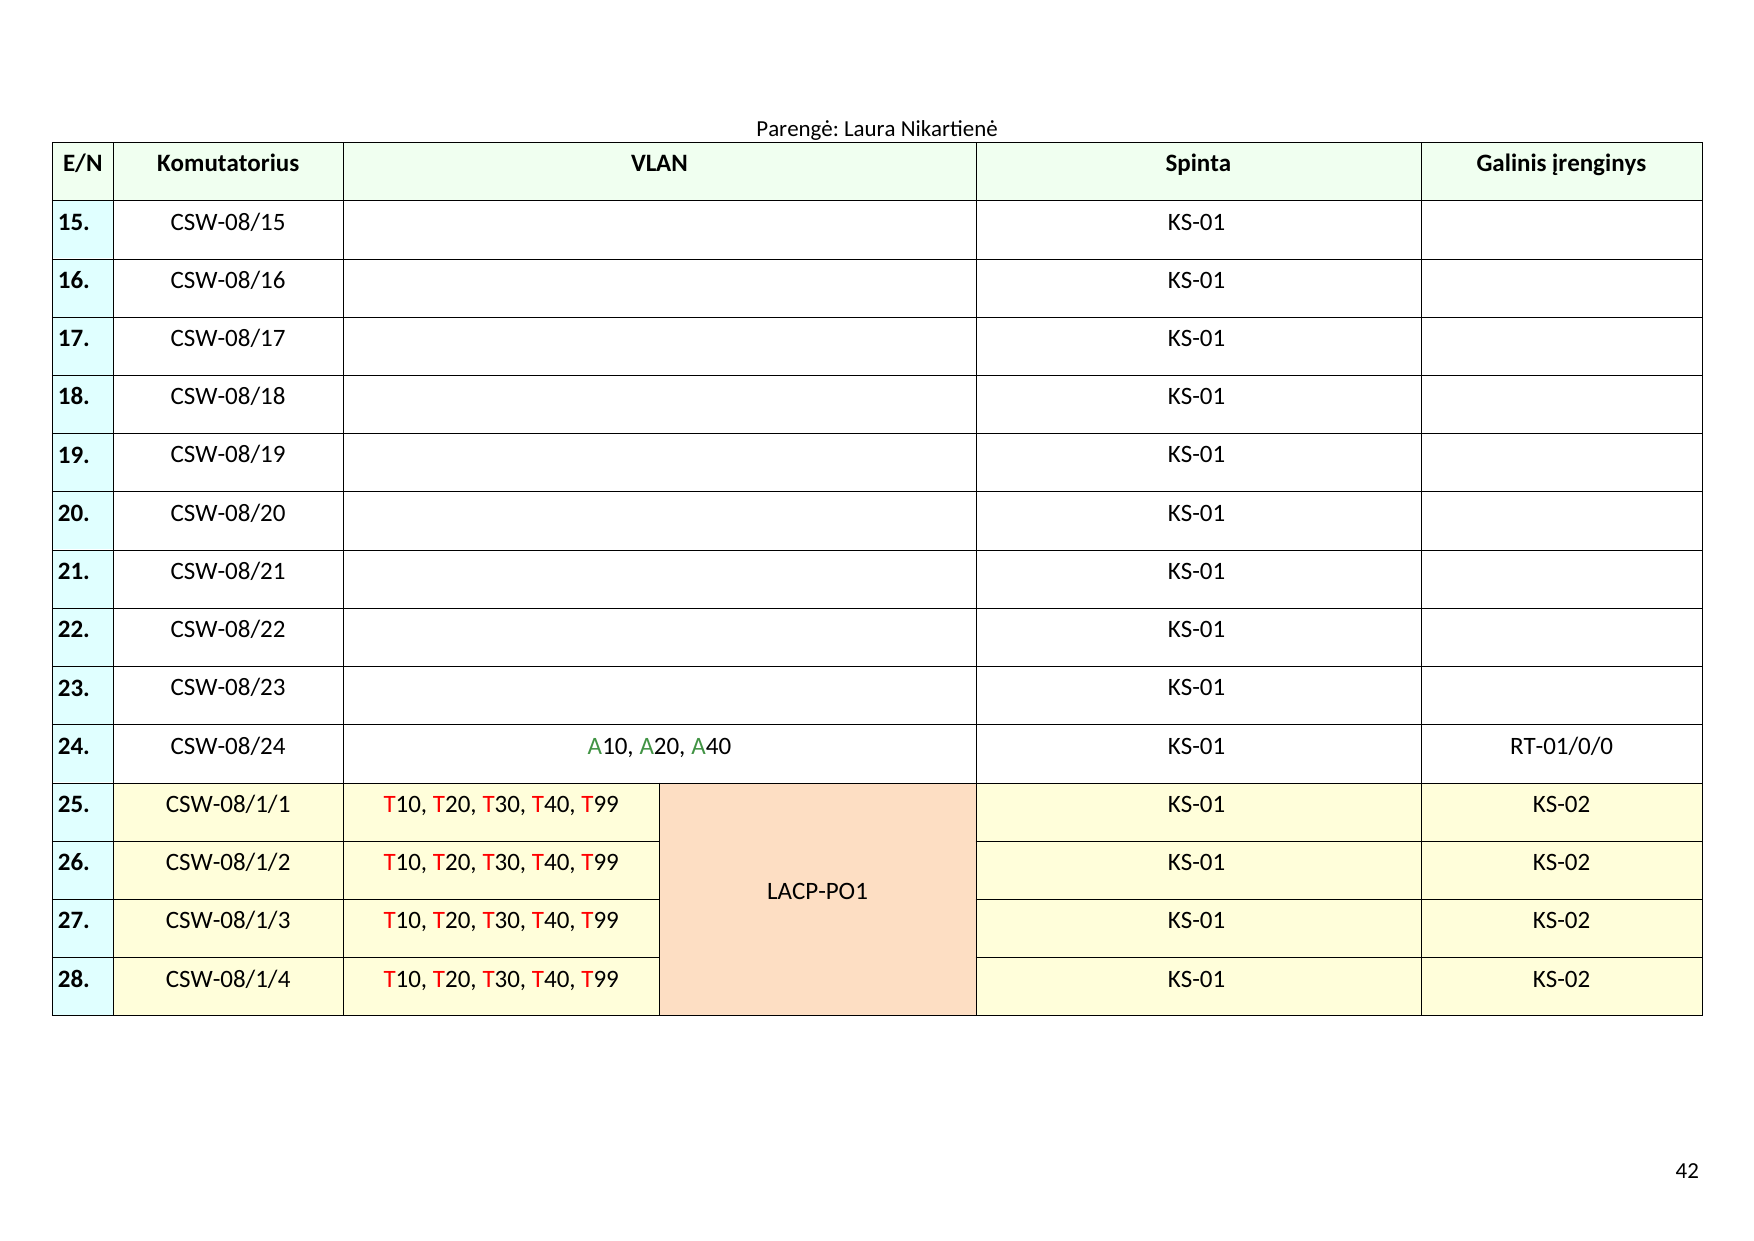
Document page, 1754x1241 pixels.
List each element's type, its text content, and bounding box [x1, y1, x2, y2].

table_cell CSW-08/19 [114, 434, 343, 491]
table_cell [1422, 201, 1702, 258]
table_cell [344, 201, 976, 258]
table_cell KS-01 [977, 667, 1421, 724]
table_cell CSW-08/23 [114, 667, 343, 724]
table_cell [1422, 551, 1702, 608]
table_header E/N [53, 143, 113, 200]
table_cell T10, T20, T30, T40, T99 [344, 784, 659, 841]
table_cell KS-02 [1422, 900, 1702, 957]
table_cell CSW-08/1/3 [114, 900, 343, 957]
table_cell KS-02 [1422, 842, 1702, 899]
table_cell [53, 784, 113, 841]
table_cell CSW-08/1/1 [114, 784, 343, 841]
table_cell [344, 318, 976, 375]
table_header Spinta [977, 143, 1421, 200]
table_cell [53, 434, 113, 491]
table_cell KS-01 [977, 434, 1421, 491]
table_cell [53, 492, 113, 549]
table_cell KS-01 [977, 609, 1421, 666]
table_cell KS-01 [977, 376, 1421, 433]
table_cell KS-01 [977, 492, 1421, 549]
table_cell LACP-PO1 [660, 784, 976, 1015]
table_cell [1422, 609, 1702, 666]
table_cell CSW-08/1/2 [114, 842, 343, 899]
table_cell CSW-08/16 [114, 260, 343, 317]
table_cell [53, 201, 113, 258]
table_cell A10, A20, A40 [344, 725, 976, 782]
table_cell KS-01 [977, 958, 1421, 1015]
table_cell CSW-08/17 [114, 318, 343, 375]
table_cell [53, 667, 113, 724]
table_cell [344, 260, 976, 317]
table_cell KS-01 [977, 260, 1421, 317]
table_cell [344, 492, 976, 549]
table_cell [53, 318, 113, 375]
table_header VLAN [344, 143, 976, 200]
table_cell CSW-08/22 [114, 609, 343, 666]
table_cell [53, 551, 113, 608]
table_cell [1422, 434, 1702, 491]
table_cell [1422, 667, 1702, 724]
table_cell [53, 609, 113, 666]
table_cell CSW-08/20 [114, 492, 343, 549]
table_cell [1422, 492, 1702, 549]
table_cell KS-01 [977, 900, 1421, 957]
table_cell [344, 434, 976, 491]
table_cell CSW-08/21 [114, 551, 343, 608]
table_cell [344, 667, 976, 724]
table_cell [1422, 260, 1702, 317]
table_cell RT-01/0/0 [1422, 725, 1702, 782]
table_cell KS-01 [977, 784, 1421, 841]
table_cell [53, 958, 113, 1015]
table_cell [1422, 318, 1702, 375]
table_cell CSW-08/1/4 [114, 958, 343, 1015]
table_cell [53, 842, 113, 899]
table_cell [53, 725, 113, 782]
table_cell [344, 609, 976, 666]
table_header Galinis įrenginys [1422, 143, 1702, 200]
table_cell [1422, 376, 1702, 433]
table_cell T10, T20, T30, T40, T99 [344, 842, 659, 899]
table_cell [53, 260, 113, 317]
table_cell KS-02 [1422, 958, 1702, 1015]
table_cell [53, 376, 113, 433]
table_cell [53, 900, 113, 957]
table_cell KS-01 [977, 201, 1421, 258]
table_cell [344, 551, 976, 608]
table_cell KS-01 [977, 725, 1421, 782]
table_cell KS-01 [977, 318, 1421, 375]
table_cell T10, T20, T30, T40, T99 [344, 900, 659, 957]
table_cell [344, 376, 976, 433]
table_cell CSW-08/15 [114, 201, 343, 258]
table_cell T10, T20, T30, T40, T99 [344, 958, 659, 1015]
table_cell KS-01 [977, 842, 1421, 899]
table_cell KS-01 [977, 551, 1421, 608]
table_header Komutatorius [114, 143, 343, 200]
table_cell CSW-08/18 [114, 376, 343, 433]
table_cell CSW-08/24 [114, 725, 343, 782]
table_cell KS-02 [1422, 784, 1702, 841]
